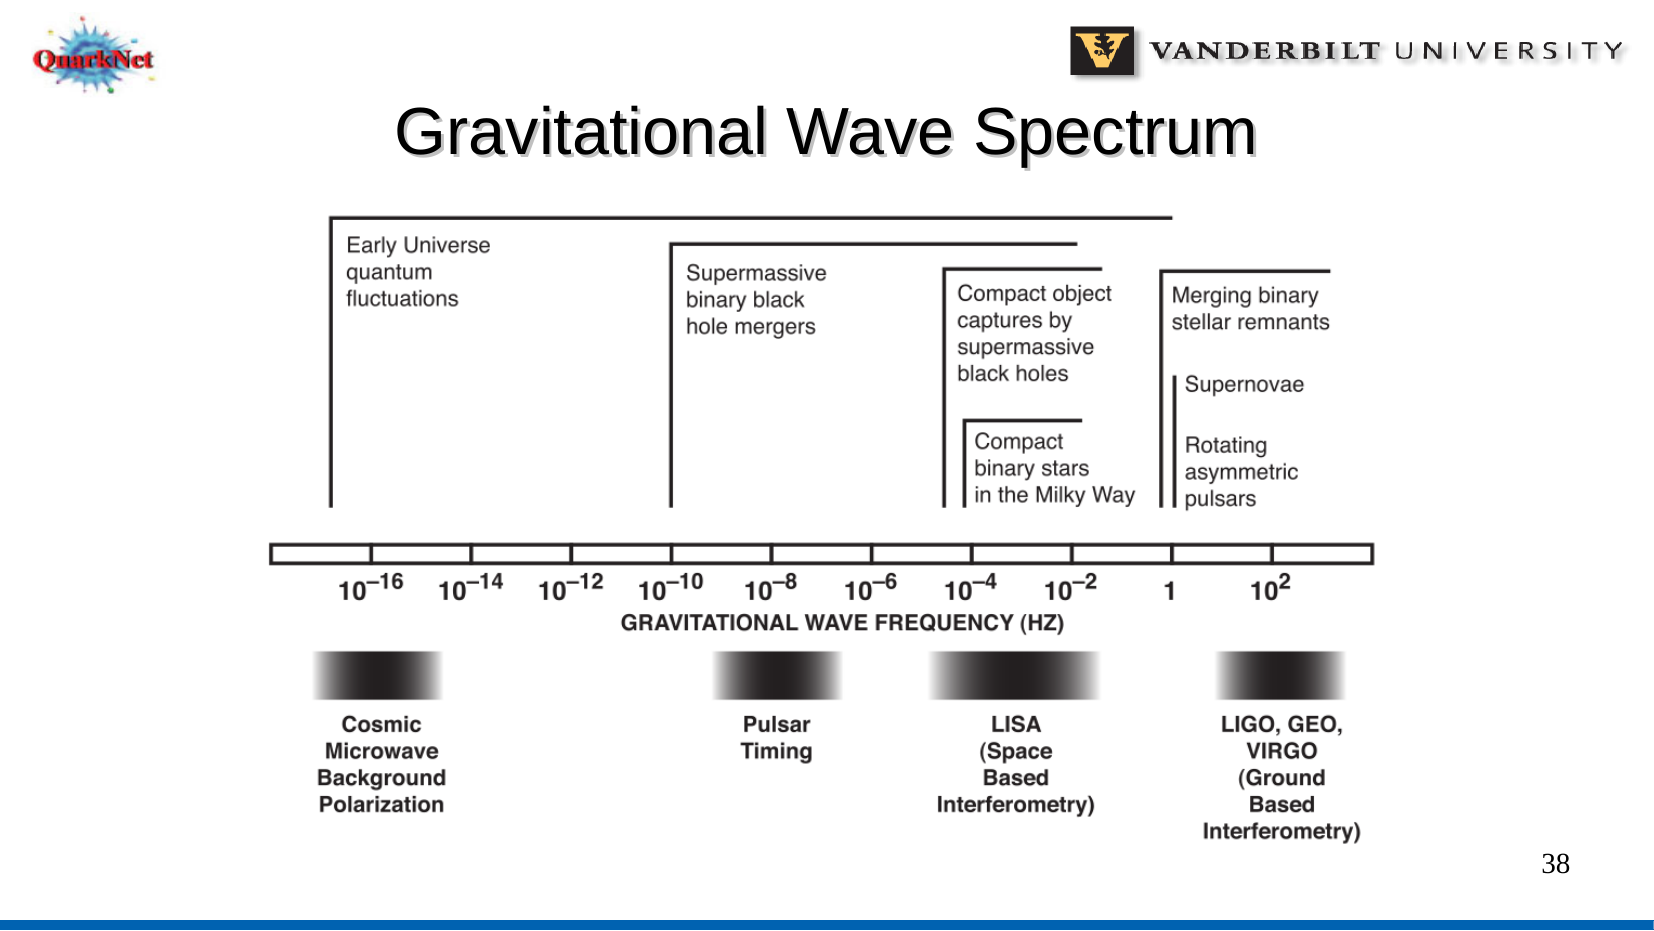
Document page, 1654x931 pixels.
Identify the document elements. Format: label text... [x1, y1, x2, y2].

title Gravitational Wave Spectrum [82, 93, 1571, 169]
picture [19, 12, 166, 102]
picture [1067, 23, 1638, 86]
picture [230, 182, 1431, 900]
